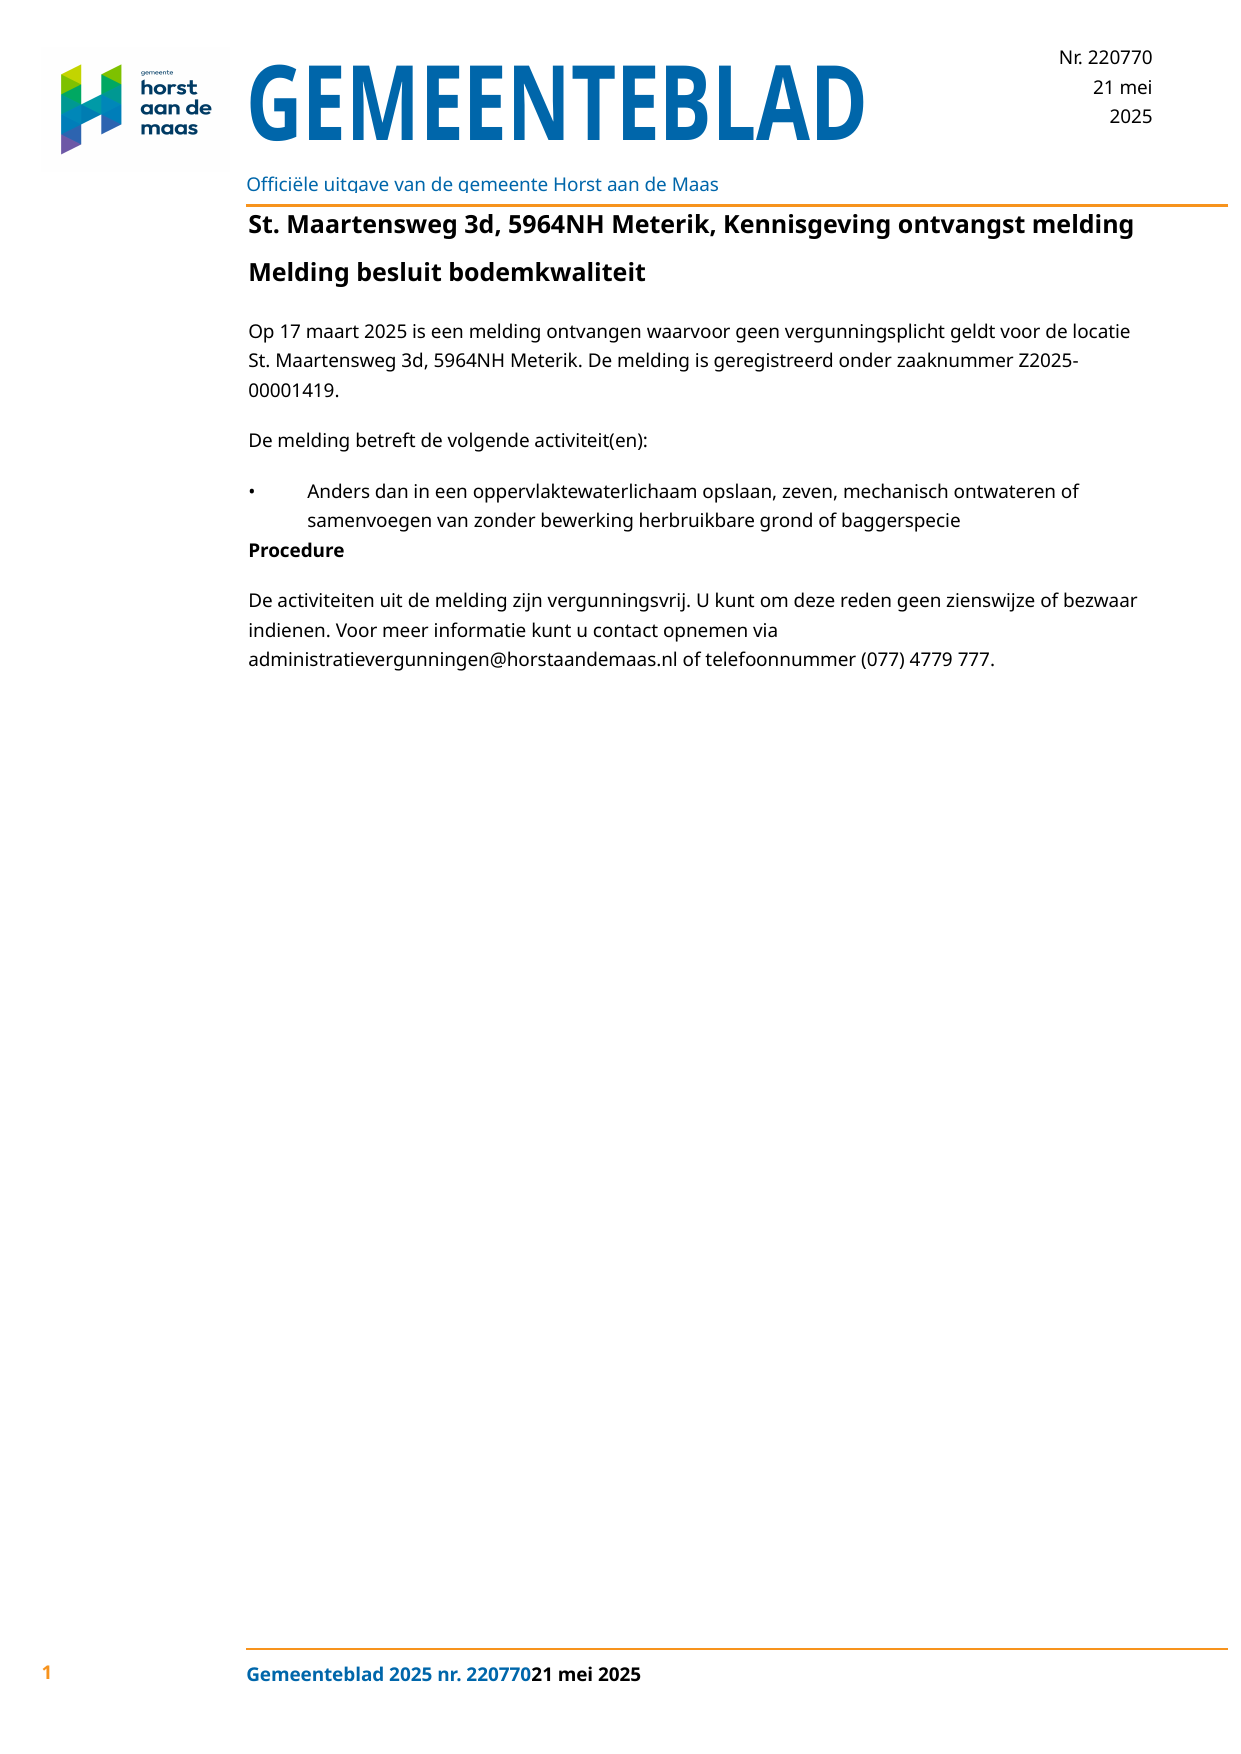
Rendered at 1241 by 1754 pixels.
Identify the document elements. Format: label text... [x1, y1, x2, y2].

text St. Maartensweg 3d, 5964NH Meterik, Kennisgeving ontvangst melding Melding besluit bodemkwaliteit [248, 207, 1152, 288]
text De activiteiten uit de melding zijn vergunningsvrij. U kunt om deze reden geen zienswijze of bezwaar indienen. Voor meer informatie kunt u contact opnemen via administratievergunningen@horstaandemaas.nl of telefoonnummer (077) 4779 777. [248, 587, 1152, 672]
text De melding betreft de volgende activiteit(en): [248, 427, 1152, 453]
list Anders dan in een oppervlaktewaterlichaam opslaan, zeven, mechanisch ontwateren of samenvoegen van zonder bewerking herbruikbare grond of baggerspecie [248, 478, 1152, 533]
text Procedure [248, 537, 1152, 563]
text Op 17 maart 2025 is een melding ontvangen waarvoor geen vergunningsplicht geldt voor de locatie St. Maartensweg 3d, 5964NH Meterik. De melding is geregistreerd onder zaaknummer Z2025-00001419. [248, 318, 1152, 403]
picture [41, 47, 231, 172]
